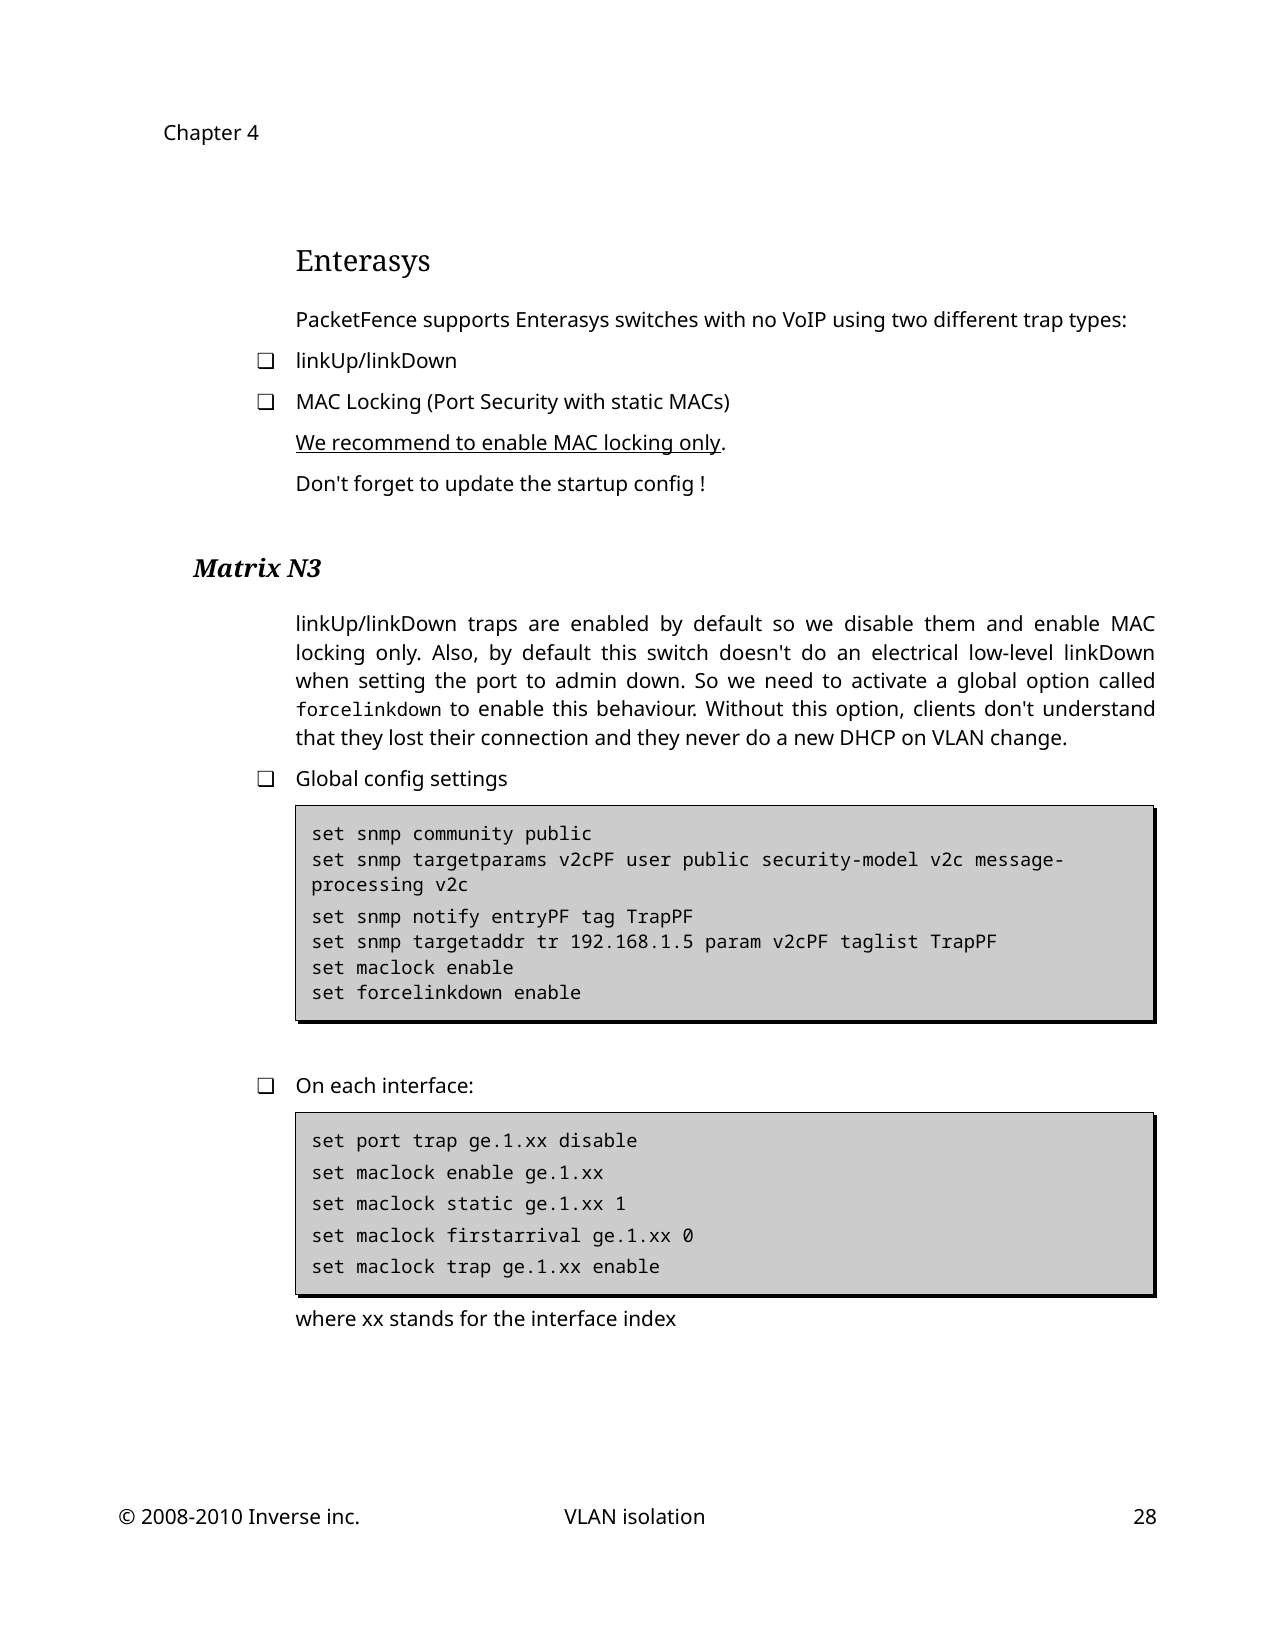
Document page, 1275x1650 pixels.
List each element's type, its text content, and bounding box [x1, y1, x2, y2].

text set snmp community public set snmp targetparams v2cPF user public security-model v2c message-processing v2c [296, 806, 1153, 887]
text set maclock firstarrival ge.1.xx 0 [296, 1206, 1153, 1238]
list ❏ MAC Locking (Port Security with static MACs) [256, 387, 1157, 415]
list ❏ linkUp/linkDown [256, 346, 1157, 374]
list ❏ Global config settings [256, 764, 1157, 792]
list ❏ On each interface: [256, 1071, 1157, 1099]
text where xx stands for the interface index [295, 1304, 1157, 1332]
text PacketFence supports Enterasys switches with no VoIP using two different trap types: [295, 305, 1157, 333]
text set maclock enable ge.1.xx [296, 1143, 1153, 1175]
subtitle Matrix N3 [156, 551, 1157, 584]
text set snmp notify entryPF tag TrapPF set snmp targetaddr tr 192.168.1.5 param v2cPF taglist TrapPF set maclock enable set forcelinkdown enable [296, 887, 1153, 1020]
text Don't forget to update the startup config ! [295, 469, 1157, 497]
text We recommend to enable MAC locking only. [295, 428, 1157, 456]
text set maclock trap ge.1.xx enable [296, 1238, 1153, 1294]
subtitle Enterasys [295, 241, 1157, 280]
text set maclock static ge.1.xx 1 [296, 1175, 1153, 1206]
text set port trap ge.1.xx disable [296, 1113, 1153, 1143]
text linkUp/linkDown traps are enabled by default so we disable them and enable MAC locking only. Also, by default this switch doesn't do an electrical low-level linkDown when setting the port to admin down. So we need to activate a global option called forcelinkdown to enable this behaviour. Without this option, clients don't understand that they lost their connection and they never do a new DHCP on VLAN change. [295, 609, 1157, 751]
